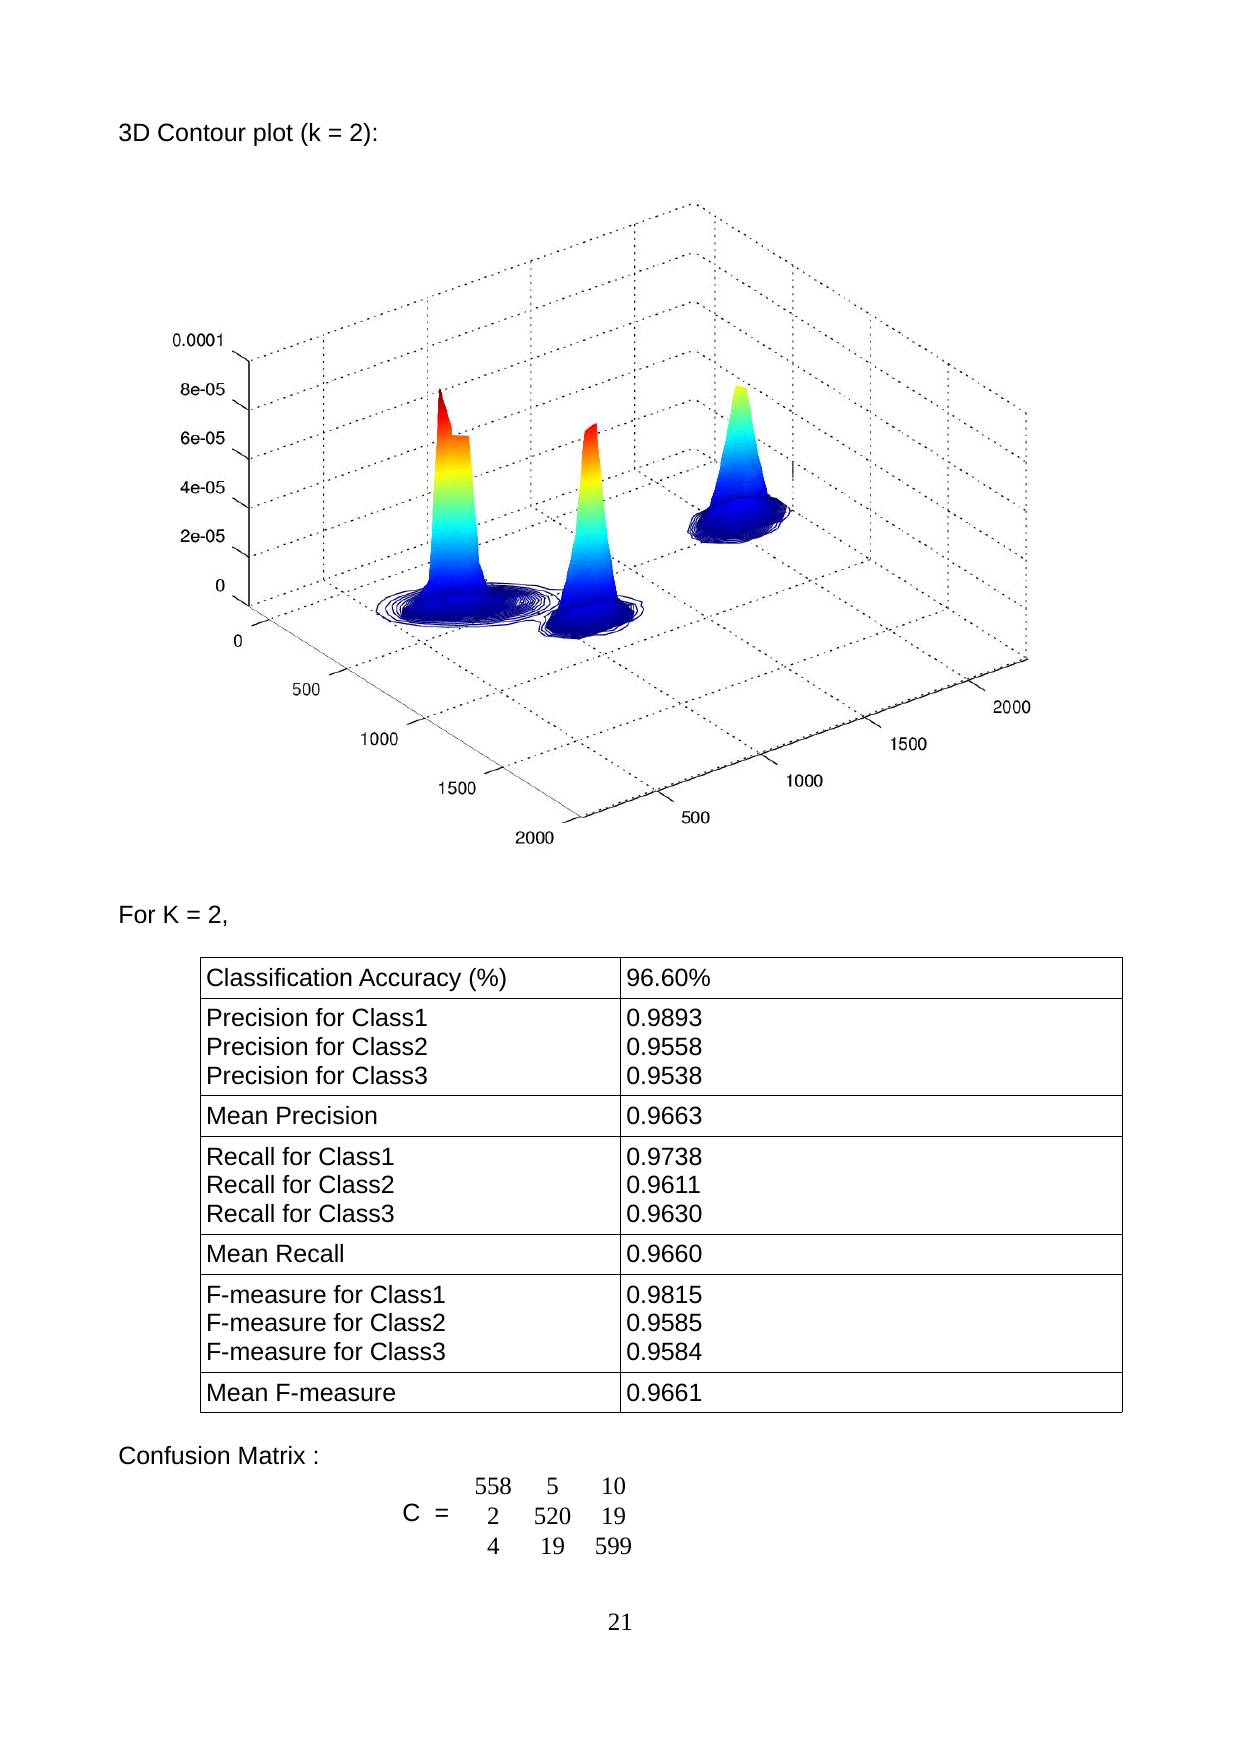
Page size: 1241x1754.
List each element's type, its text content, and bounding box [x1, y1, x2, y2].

text For K = 2, [118, 900, 1122, 928]
table_header 96.60% [621, 958, 1122, 998]
table_cell Mean Precision [201, 1096, 620, 1136]
text C = [118, 1469, 1122, 1559]
picture [118, 146, 1123, 900]
text Confusion Matrix : [118, 1441, 1122, 1469]
table_cell 0.9815 0.9585 0.9584 [621, 1275, 1122, 1372]
text 3D Contour plot (k = 2): [118, 118, 1122, 146]
table_cell F-measure for Class1 F-measure for Class2 F-measure for Class3 [201, 1275, 620, 1372]
table_cell 0.9663 [621, 1096, 1122, 1136]
table_header Classification Accuracy (%) [201, 958, 620, 998]
table_cell 0.9738 0.9611 0.9630 [621, 1137, 1122, 1233]
table_cell Recall for Class1 Recall for Class2 Recall for Class3 [201, 1137, 620, 1233]
table_cell 0.9660 [621, 1235, 1122, 1274]
table_cell Mean Recall [201, 1235, 620, 1274]
table_cell 0.9893 0.9558 0.9538 [621, 999, 1122, 1095]
table_cell Precision for Class1 Precision for Class2 Precision for Class3 [201, 999, 620, 1095]
table_cell 0.9661 [621, 1373, 1122, 1412]
table_cell Mean F-measure [201, 1373, 620, 1412]
